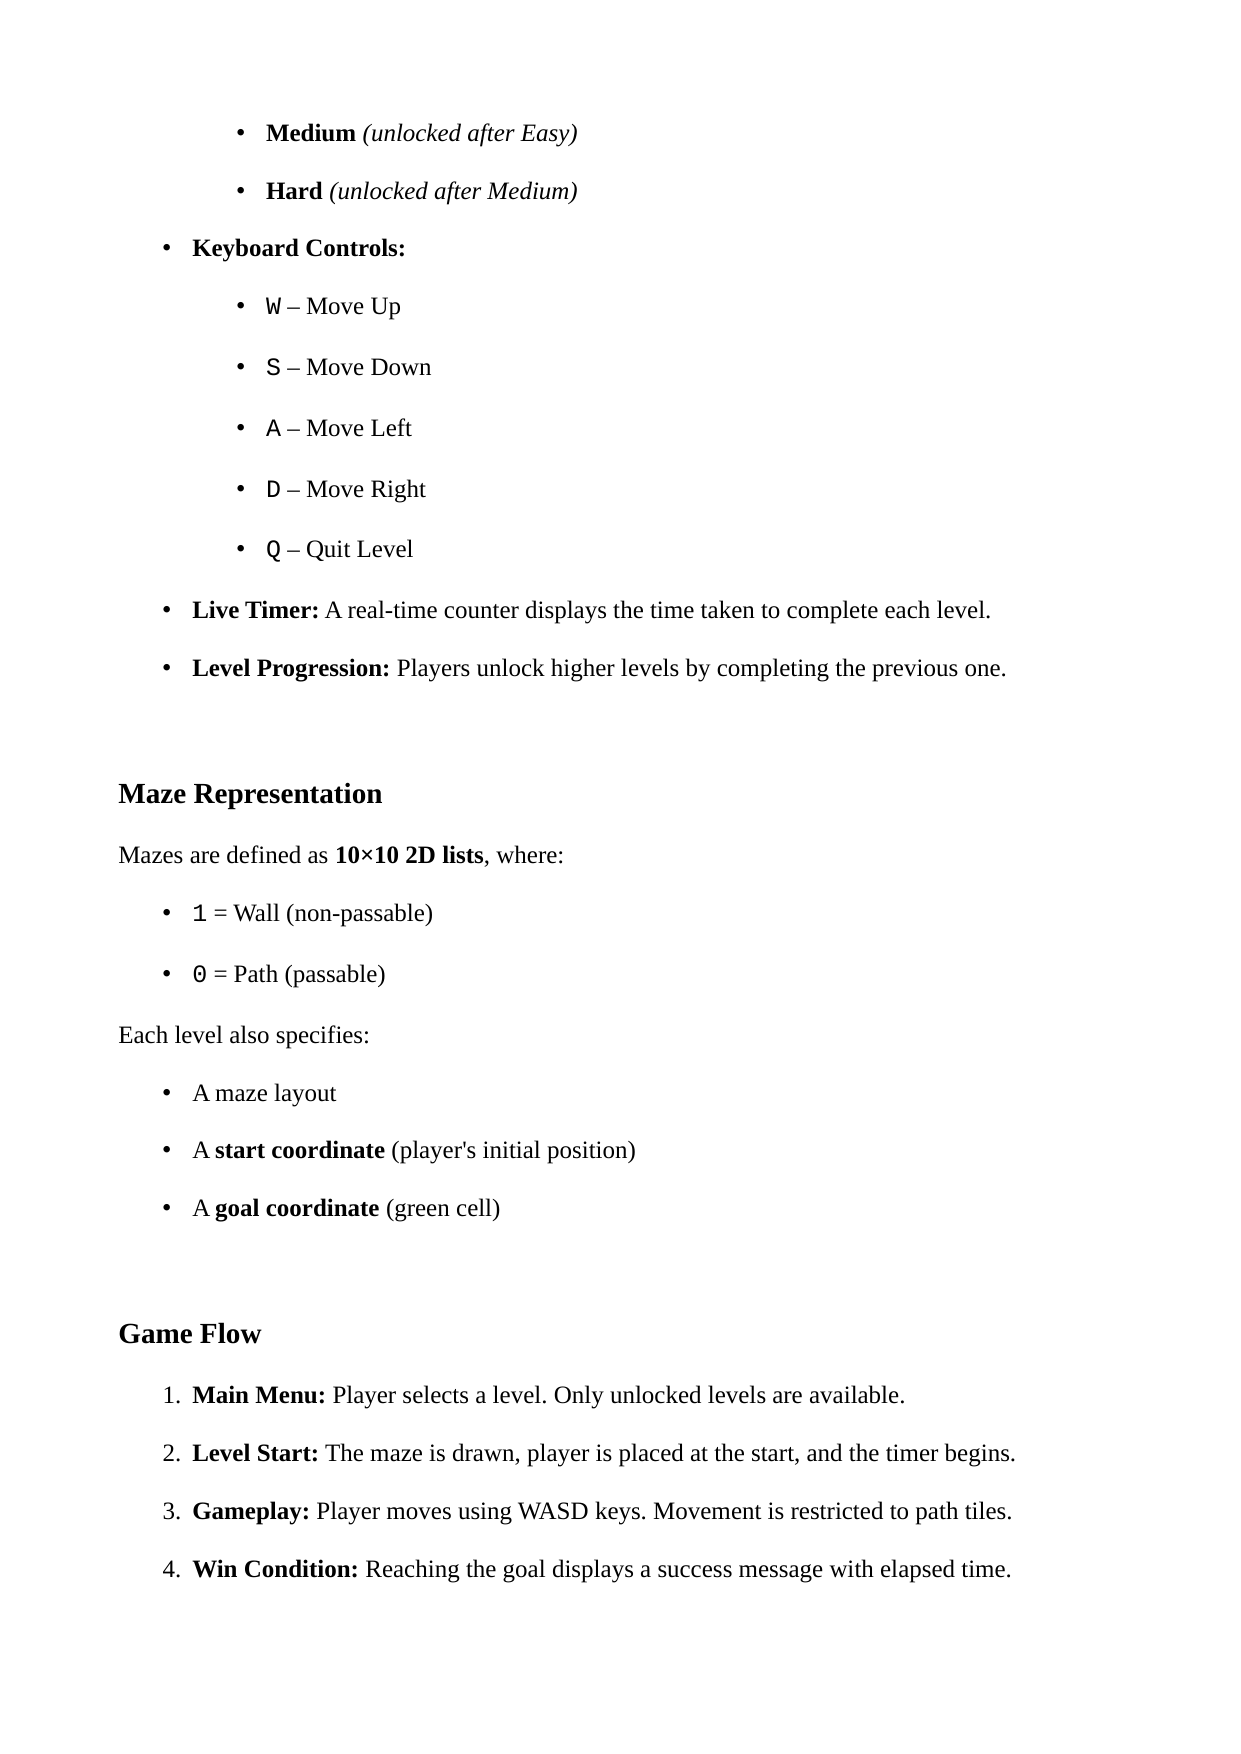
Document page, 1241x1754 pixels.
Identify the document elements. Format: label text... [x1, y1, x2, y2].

list S – Move Down [236, 352, 1122, 383]
list Q – Quit Level [236, 534, 1122, 565]
list Gameplay: Player moves using WASD keys. Movement is restricted to path tiles. [162, 1496, 1122, 1525]
list Level Start: The maze is drawn, player is placed at the start, and the timer begins. [162, 1438, 1122, 1467]
list A goal coordinate (green cell) [162, 1193, 1122, 1222]
list A – Move Left [236, 413, 1122, 444]
list Medium (unlocked after Easy) [236, 118, 1122, 147]
list Live Timer: A real-time counter displays the time taken to complete each level. [162, 595, 1122, 624]
subtitle Maze Representation [118, 776, 1122, 809]
list Level Progression: Players unlock higher levels by completing the previous one. [162, 653, 1122, 682]
text Mazes are defined as 10×10 2D lists, where: [118, 841, 1122, 869]
list W – Move Up [236, 291, 1122, 322]
list 0 = Path (passable) [162, 959, 1122, 990]
list D – Move Right [236, 474, 1122, 504]
list A maze layout [162, 1078, 1122, 1106]
list A start coordinate (player's initial position) [162, 1135, 1122, 1164]
list Win Condition: Reaching the goal displays a success message with elapsed time. [162, 1554, 1122, 1582]
list 1 = Wall (non-passable) [162, 898, 1122, 929]
text Each level also specifies: [118, 1020, 1122, 1049]
list Main Menu: Player selects a level. Only unlocked levels are available. [162, 1381, 1122, 1409]
list Hard (unlocked after Medium) [236, 176, 1122, 204]
subtitle Game Flow [118, 1316, 1122, 1349]
list Keyboard Controls: [162, 233, 1122, 262]
